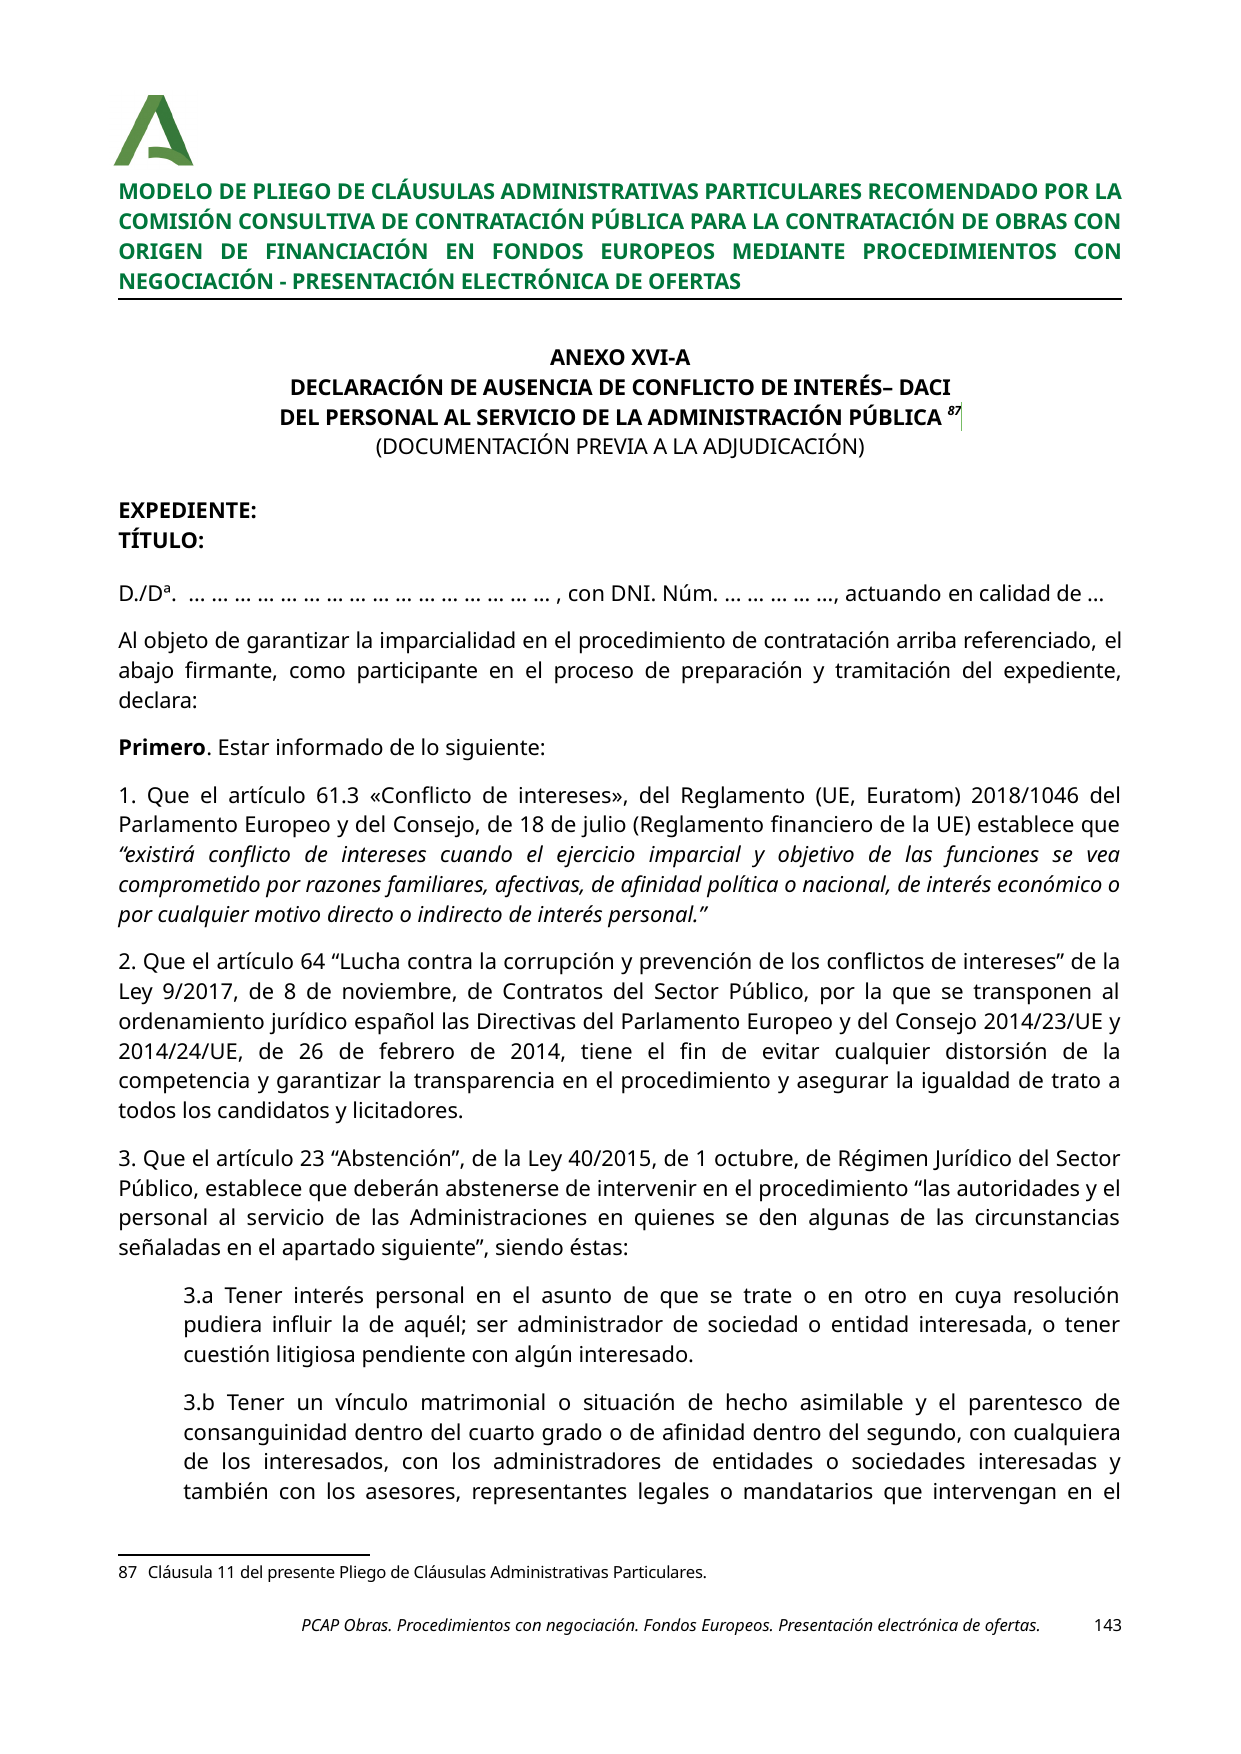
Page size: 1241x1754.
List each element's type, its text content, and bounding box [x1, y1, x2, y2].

text D./Dª. … … … … … … … … … … … … … … … … , con DNI. Núm. … … … … …, actuando en calidad de … [118, 577, 1122, 607]
text MODELO DE PLIEGO DE CLÁUSULAS ADMINISTRATIVAS PARTICULARES RECOMENDADO POR LA COMISIÓN CONSULTIVA DE CONTRATACIÓN PÚBLICA PARA LA CONTRATACIÓN DE OBRAS CON ORIGEN DE FINANCIACIÓN EN FONDOS EUROPEOS MEDIANTE PROCEDIMIENTOS CON NEGOCIACIÓN - PRESENTACIÓN ELECTRÓNICA DE OFERTAS [118, 176, 1122, 298]
text 3.b Tener un vínculo matrimonial o situación de hecho asimilable y el parentesco de consanguinidad dentro del cuarto grado o de afinidad dentro del segundo, con cualquiera de los interesados, con los administradores de entidades o sociedades interesadas y también con los asesores, representantes legales o mandatarios que intervengan en el [183, 1387, 1122, 1506]
text DEL PERSONAL AL SERVICIO DE LA ADMINISTRACIÓN PÚBLICA [118, 402, 1122, 431]
text 2. Que el artículo 64 “Lucha contra la corrupción y prevención de los conflictos de intereses” de la Ley 9/2017, de 8 de noviembre, de Contratos del Sector Público, por la que se transponen al ordenamiento jurídico español las Directivas del Parlamento Europeo y del Consejo 2014/23/UE y 2014/24/UE, de 26 de febrero de 2014, tiene el fin de evitar cualquier distorsión de la competencia y garantizar la transparencia en el procedimiento y asegurar la igualdad de trato a todos los candidatos y licitadores. [118, 946, 1122, 1125]
text Al objeto de garantizar la imparcialidad en el procedimiento de contratación arriba referenciado, el abajo firmante, como participante en el proceso de preparación y tramitación del expediente, declara: [118, 625, 1122, 714]
text Primero. Estar informado de lo siguiente: [118, 732, 1122, 762]
picture [109, 90, 198, 170]
text 1. Que el artículo 61.3 «Conflicto de intereses», del Reglamento (UE, Euratom) 2018/1046 del Parlamento Europeo y del Consejo, de 18 de julio (Reglamento financiero de la UE) establece que “existirá conflicto de intereses cuando el ejercicio imparcial y objetivo de las funciones se vea comprometido por razones familiares, afectivas, de afinidad política o nacional, de interés económico o por cualquier motivo directo o indirecto de interés personal.” [118, 779, 1122, 928]
text Cláusula 11 del presente Pliego de Cláusulas Administrativas Particulares. [118, 1561, 1122, 1584]
text (DOCUMENTACIÓN PREVIA A LA ADJUDICACIÓN) [118, 431, 1122, 461]
text 3. Que el artículo 23 “Abstención”, de la Ley 40/2015, de 1 octubre, de Régimen Jurídico del Sector Público, establece que deberán abstenerse de intervenir en el procedimiento “las autoridades y el personal al servicio de las Administraciones en quienes se den algunas de las circunstancias señaladas en el apartado siguiente”, siendo éstas: [118, 1143, 1122, 1262]
text ANEXO XVI-A [118, 342, 1122, 372]
text 3.a Tener interés personal en el asunto de que se trate o en otro en cuya resolución pudiera influir la de aquél; ser administrador de sociedad o entidad interesada, o tener cuestión litigiosa pendiente con algún interesado. [183, 1279, 1122, 1369]
text EXPEDIENTE: [118, 495, 1122, 525]
text DECLARACIÓN DE AUSENCIA DE CONFLICTO DE INTERÉS– DACI [118, 372, 1122, 402]
text TÍTULO: [118, 525, 1122, 555]
